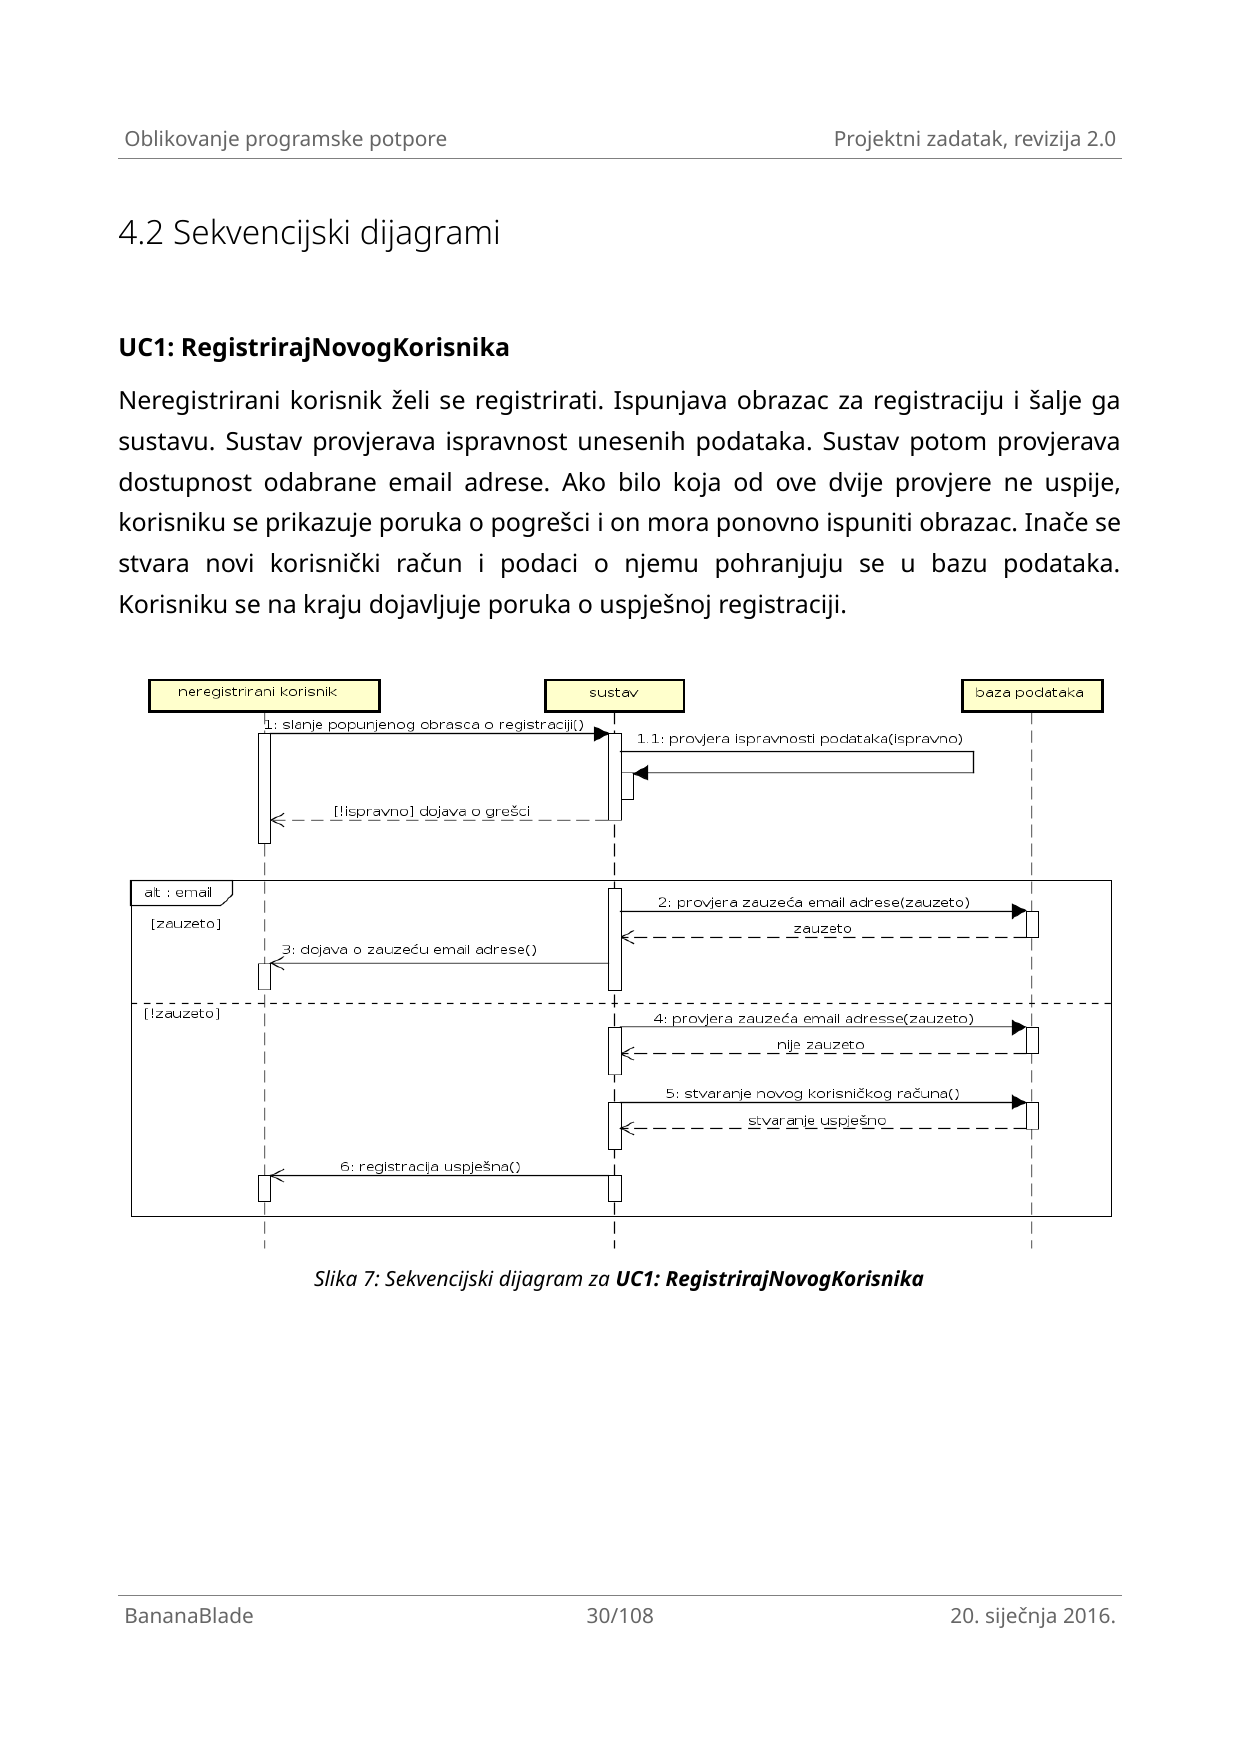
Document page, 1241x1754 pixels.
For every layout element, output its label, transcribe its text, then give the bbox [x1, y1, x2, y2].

subtitle UC1: RegistrirajNovogKorisnika [118, 329, 1122, 363]
text Neregistrirani korisnik želi se registrirati. Ispunjava obrazac za registraciju i šalje ga sustavu. Sustav provjerava ispravnost unesenih podataka. Sustav potom provjerava dostupnost odabrane email adrese. Ako bilo koja od ove dvije provjere ne uspije, korisniku se prikazuje poruka o pogrešci i on mora ponovno ispuniti obrazac. Inače se stvara novi korisnički račun i podaci o njemu pohranjuju se u bazu podataka. Korisniku se na kraju dojavljuje poruka o uspješnoj registraciji. [118, 382, 1122, 621]
subtitle 4.2 Sekvencijski dijagrami [118, 209, 1122, 254]
picture [118, 669, 1123, 1259]
text Slika 7: Sekvencijski dijagram za UC1: RegistrirajNovogKorisnika [118, 1259, 1122, 1293]
